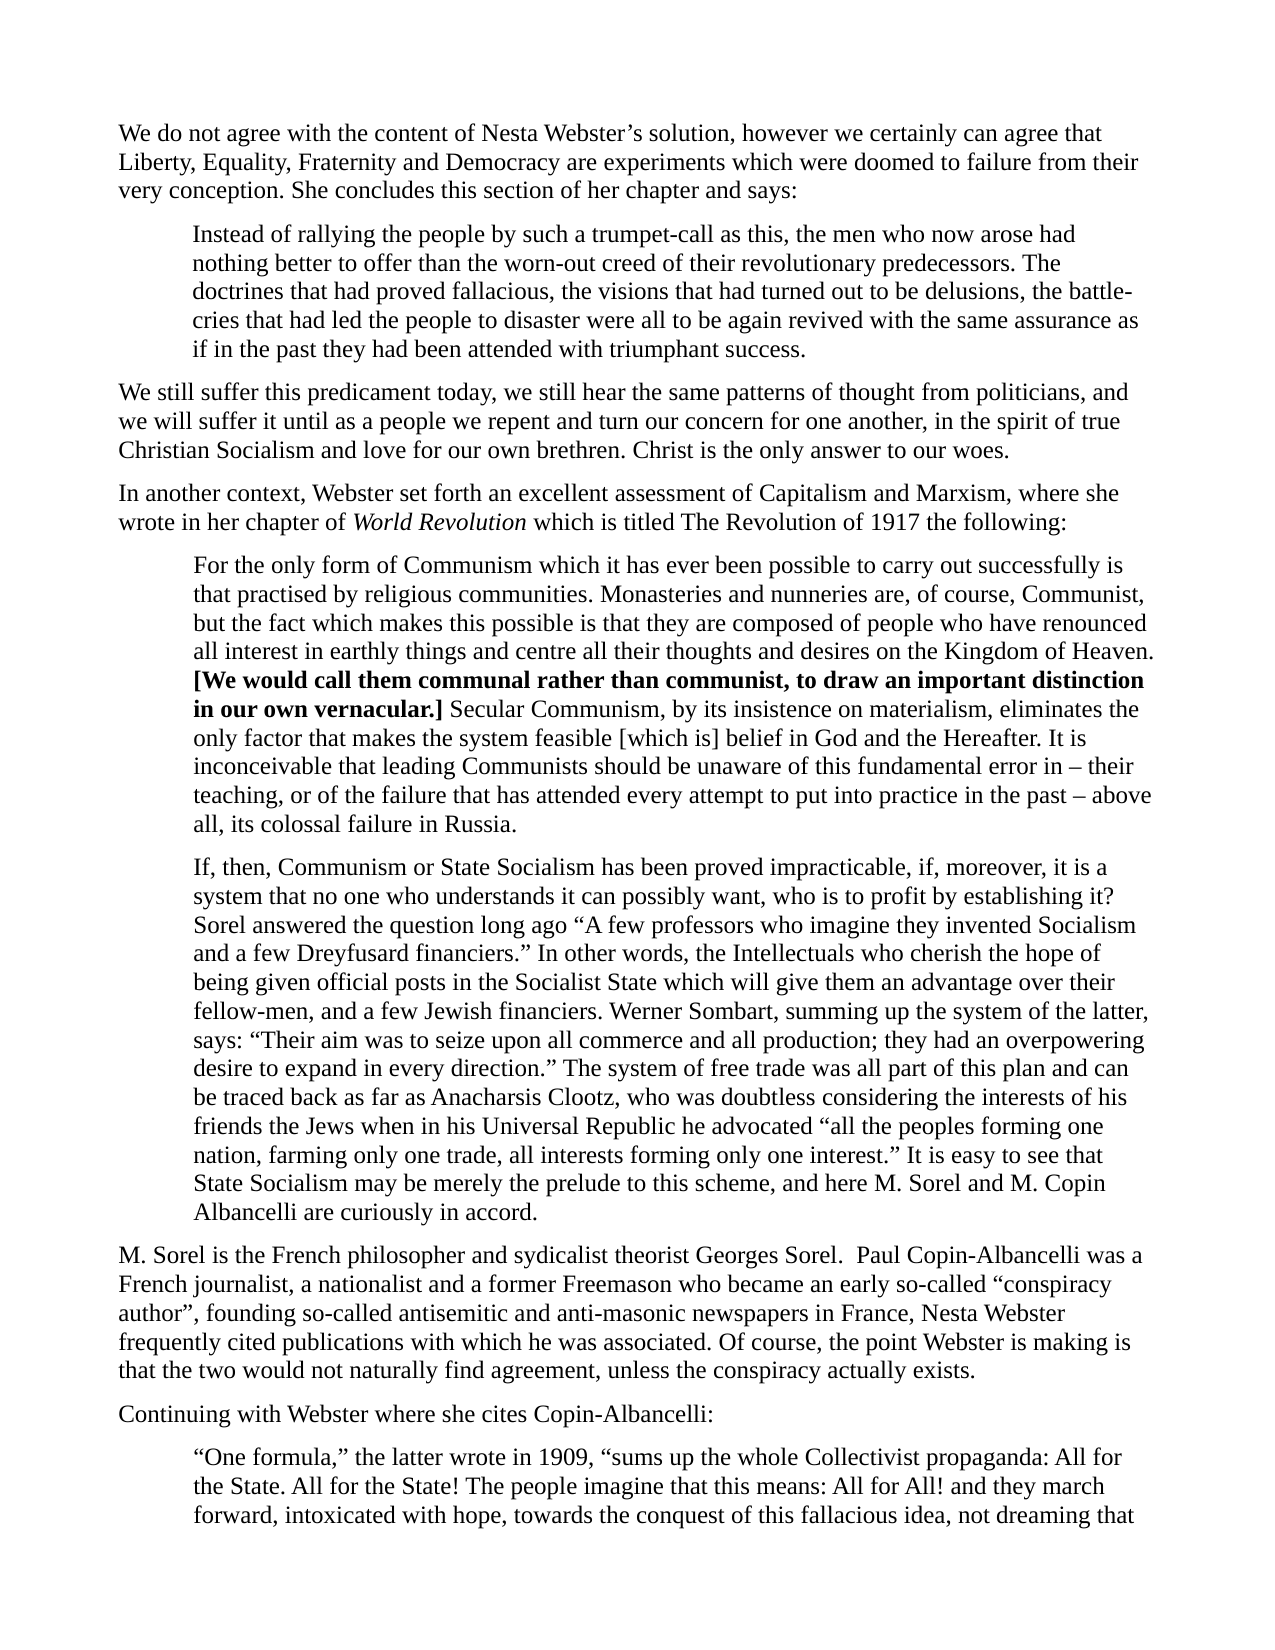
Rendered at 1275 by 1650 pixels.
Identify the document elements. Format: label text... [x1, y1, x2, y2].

text If, then, Communism or State Socialism has been proved impracticable, if, moreover, it is a system that no one who understands it can possibly want, who is to profit by establishing it? Sorel answered the question long ago “A few professors who imagine they invented Socialism and a few Dreyfusard financiers.” In other words, the Intellectuals who cherish the hope of being given official posts in the Socialist State which will give them an advantage over their fellow-men, and a few Jewish financiers. Werner Sombart, summing up the system of the latter, says: “Their aim was to seize upon all commerce and all production; they had an overpowering desire to expand in every direction.” The system of free trade was all part of this plan and can be traced back as far as Anacharsis Clootz, who was doubtless considering the interests of his friends the Jews when in his Universal Republic he advocated “all the peoples forming one nation, farming only one trade, all interests forming only one interest.” It is easy to see that State Socialism may be merely the prelude to this scheme, and here M. Sorel and M. Copin Albancelli are curiously in accord. [193, 852, 1157, 1226]
text Instead of rallying the people by such a trumpet-call as this, the men who now arose had nothing better to offer than the worn-out creed of their revolutionary predecessors. The doctrines that had proved fallacious, the visions that had turned out to be delusions, the battle-cries that had led the people to disaster were all to be again revived with the same assurance as if in the past they had been attended with triumphant success. [192, 219, 1157, 363]
text Continuing with Webster where she cites Copin-Albancelli: [118, 1399, 1157, 1428]
text In another context, Webster set forth an excellent assessment of Capitalism and Marxism, where she wrote in her chapter of World Revolution which is titled The Revolution of 1917 the following: [118, 478, 1157, 536]
text We do not agree with the content of Nesta Webster’s solution, however we certainly can agree that Liberty, Equality, Fraternity and Democracy are experiments which were doomed to failure from their very conception. She concludes this section of her chapter and says: [118, 118, 1157, 204]
text M. Sorel is the French philosopher and sydicalist theorist Georges Sorel. Paul Copin-Albancelli was a French journalist, a nationalist and a former Freemason who became an early so-called “conspiracy author”, founding so-called antisemitic and anti-masonic newspapers in France, Nesta Webster frequently cited publications with which he was associated. Of course, the point Webster is making is that the two would not naturally find agreement, unless the conspiracy actually exists. [118, 1241, 1157, 1384]
text We still suffer this predicament today, we still hear the same patterns of thought from politicians, and we will suffer it until as a people we repent and turn our concern for one another, in the spirit of true Christian Socialism and love for our own brethren. Christ is the only answer to our woes. [118, 377, 1157, 463]
text “One formula,” the latter wrote in 1909, “sums up the whole Collectivist propaganda: All for the State. All for the State! The people imagine that this means: All for All! and they march forward, intoxicated with hope, towards the conquest of this fallacious idea, not dreaming that [193, 1442, 1157, 1528]
text For the only form of Communism which it has ever been possible to carry out successfully is that practised by religious communities. Monasteries and nunneries are, of course, Communist, but the fact which makes this possible is that they are composed of people who have renounced all interest in earthly things and centre all their thoughts and desires on the Kingdom of Heaven. [We would call them communal rather than communist, to draw an important distinction in our own vernacular.] Secular Communism, by its insistence on materialism, eliminates the only factor that makes the system feasible [which is] belief in God and the Hereafter. It is inconceivable that leading Communists should be unaware of this fundamental error in – their teaching, or of the failure that has attended every attempt to put into practice in the past – above all, its colossal failure in Russia. [193, 550, 1157, 838]
